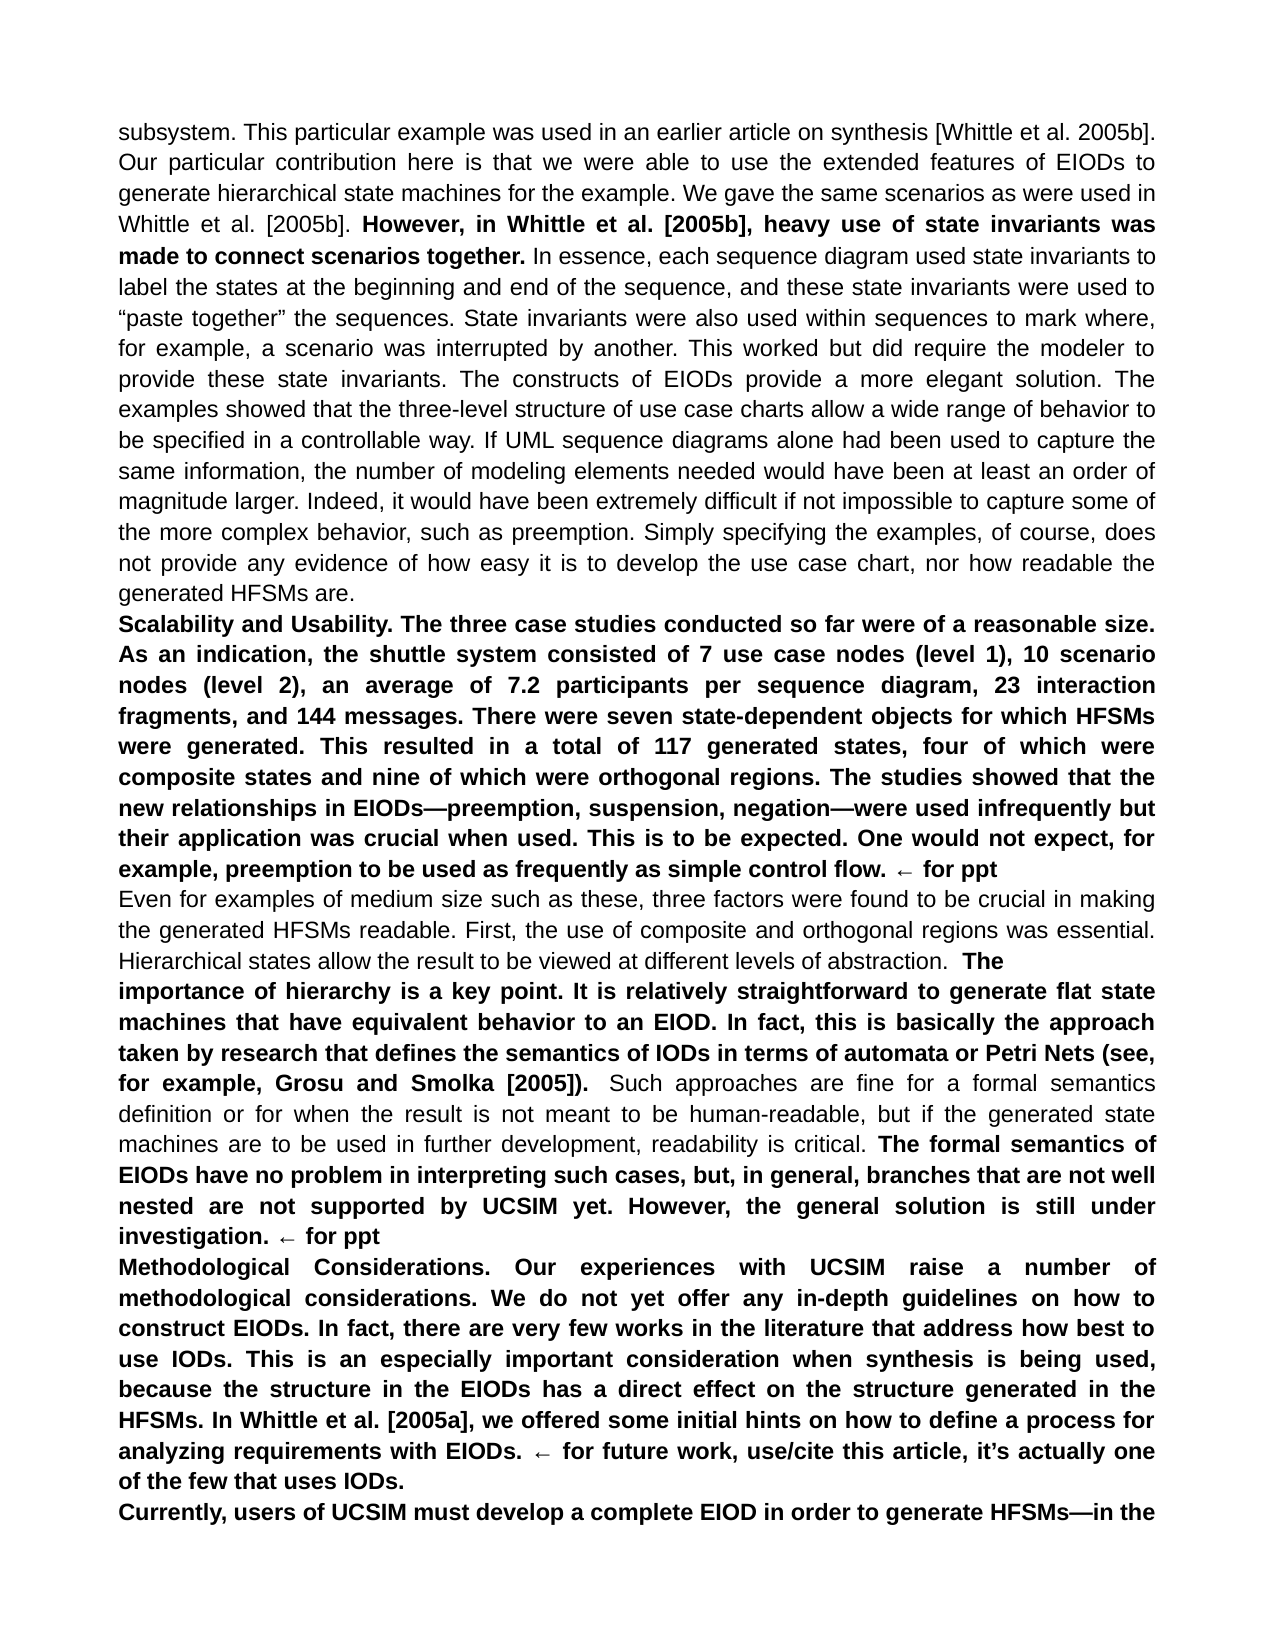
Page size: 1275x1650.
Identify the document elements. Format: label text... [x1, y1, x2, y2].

text Currently, users of UCSIM must develop a complete EIOD in order to generate HFSMs—in the [118, 1498, 1157, 1525]
text Scalability and Usability. The three case studies conducted so far were of a reasonable size. As an indication, the shuttle system consisted of 7 use case nodes (level 1), 10 scenario nodes (level 2), an average of 7.2 participants per sequence diagram, 23 interaction fragments, and 144 messages. There were seven state-dependent objects for which HFSMs were generated. This resulted in a total of 117 generated states, four of which were composite states and nine of which were orthogonal regions. The studies showed that the new relationships in EIODs—preemption, suspension, negation—were used infrequently but their application was crucial when used. This is to be expected. One would not expect, for example, preemption to be used as frequently as simple control flow. ← for ppt [118, 610, 1157, 882]
text importance of hierarchy is a key point. It is relatively straightforward to generate flat state machines that have equivalent behavior to an EIOD. In fact, this is basically the approach taken by research that defines the semantics of IODs in terms of automata or Petri Nets (see, for example, Grosu and Smolka [2005]). Such approaches are fine for a formal semantics definition or for when the result is not meant to be human-readable, but if the generated state machines are to be used in further development, readability is critical. The formal semantics of EIODs have no problem in interpreting such cases, but, in general, branches that are not well nested are not supported by UCSIM yet. However, the general solution is still under investigation. ← for ppt [118, 978, 1157, 1249]
text subsystem. This particular example was used in an earlier article on synthesis [Whittle et al. 2005b]. Our particular contribution here is that we were able to use the extended features of EIODs to generate hierarchical state machines for the example. We gave the same scenarios as were used in Whittle et al. [2005b]. However, in Whittle et al. [2005b], heavy use of state invariants was made to connect scenarios together. In essence, each sequence diagram used state invariants to label the states at the beginning and end of the sequence, and these state invariants were used to “paste together” the sequences. State invariants were also used within sequences to mark where, for example, a scenario was interrupted by another. This worked but did require the modeler to provide these state invariants. The constructs of EIODs provide a more elegant solution. The examples showed that the three-level structure of use case charts allow a wide range of behavior to be specified in a controllable way. If UML sequence diagrams alone had been used to capture the same information, the number of modeling elements needed would have been at least an order of magnitude larger. Indeed, it would have been extremely difficult if not impossible to capture some of the more complex behavior, such as preemption. Simply specifying the examples, of course, does not provide any evidence of how easy it is to develop the use case chart, nor how readable the generated HFSMs are. [118, 118, 1157, 606]
text Methodological Considerations. Our experiences with UCSIM raise a number of methodological considerations. We do not yet offer any in-depth guidelines on how to construct EIODs. In fact, there are very few works in the literature that address how best to use IODs. This is an especially important consideration when synthesis is being used, because the structure in the EIODs has a direct effect on the structure generated in the HFSMs. In Whittle et al. [2005a], we offered some initial hints on how to define a process for analyzing requirements with EIODs. ← for future work, use/cite this article, it’s actually one of the few that uses IODs. [118, 1253, 1157, 1494]
text Even for examples of medium size such as these, three factors were found to be crucial in making the generated HFSMs readable. First, the use of composite and orthogonal regions was essential. Hierarchical states allow the result to be viewed at different levels of abstraction. The [118, 886, 1157, 974]
